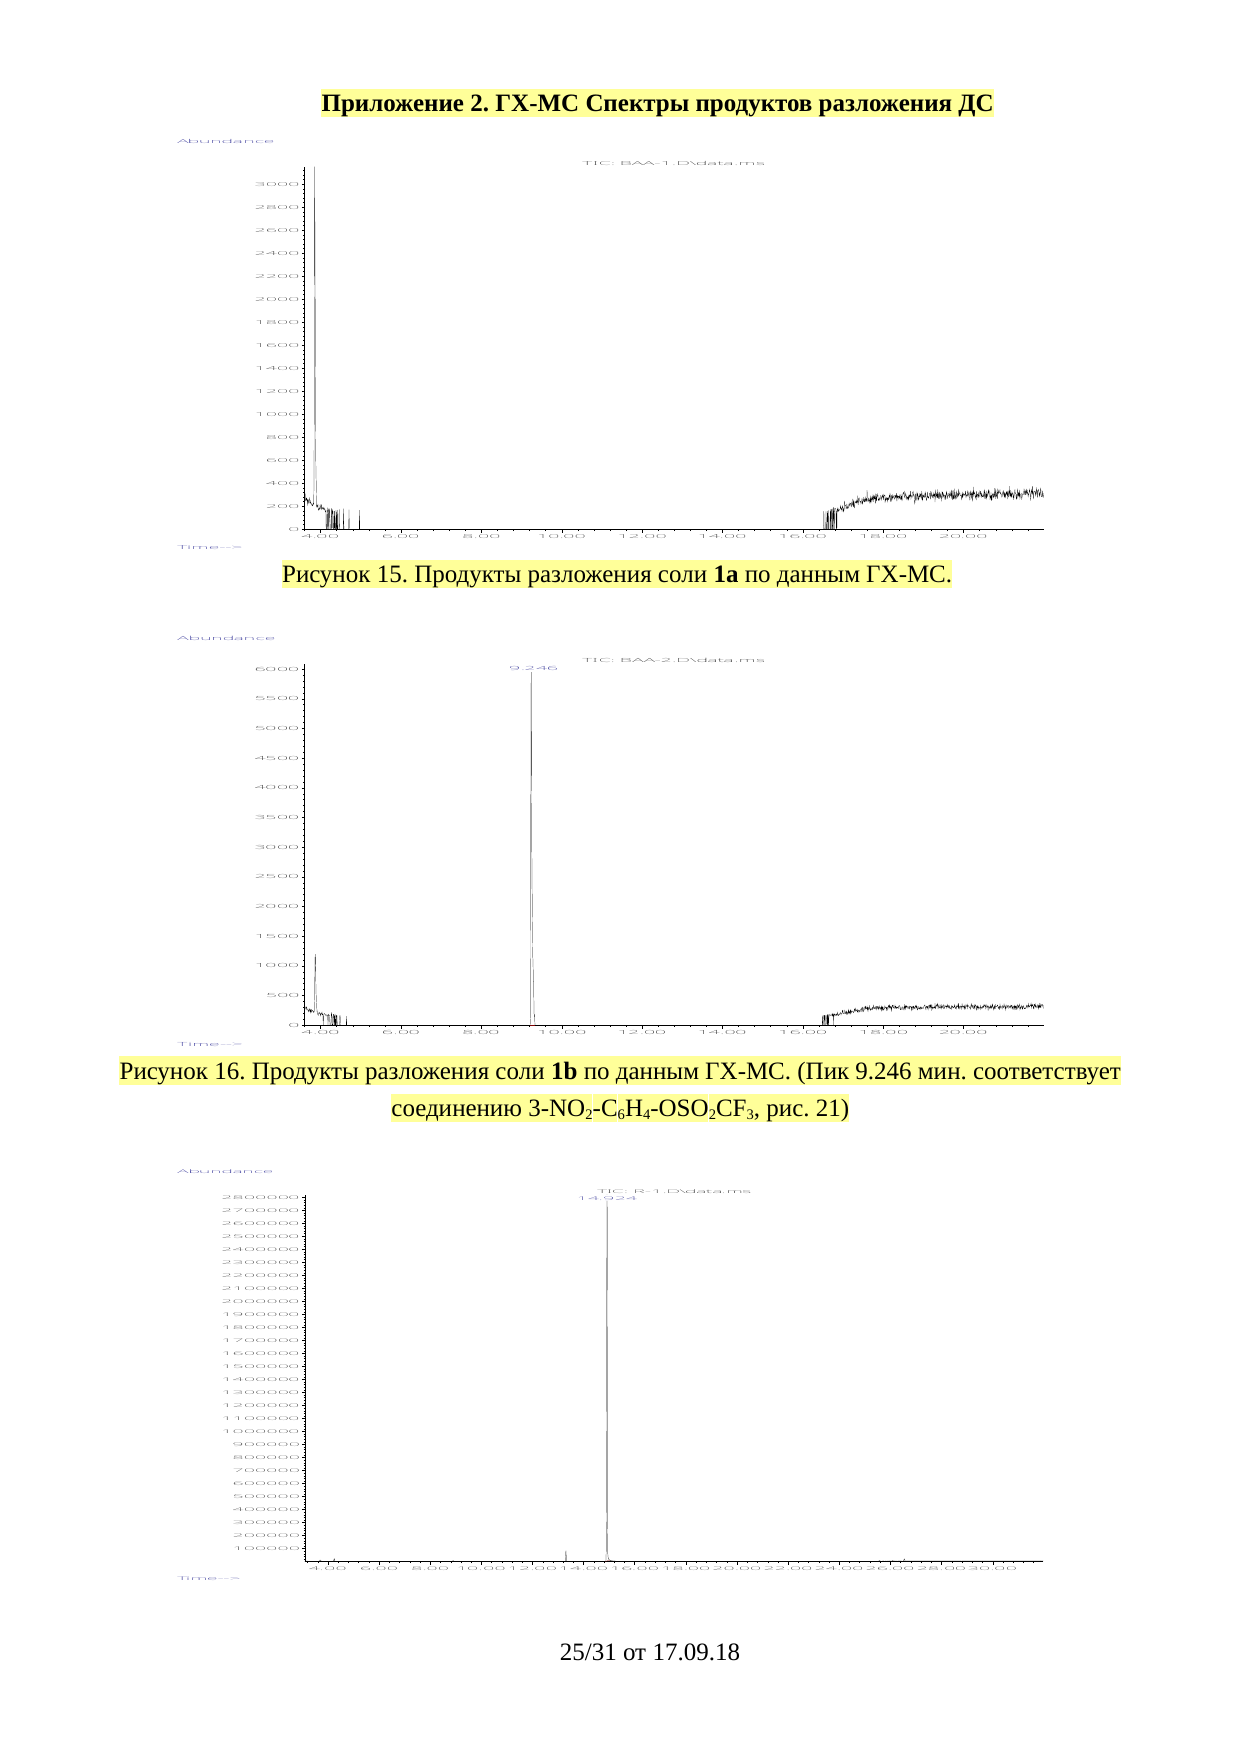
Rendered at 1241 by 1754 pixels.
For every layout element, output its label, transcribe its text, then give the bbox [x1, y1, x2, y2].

text Рисунок 16. Продукты разложения соли 1b по данным ГХ-МС. (Пик 9.246 мин. соответствует соединению 3-NO2-C6H4-OSO2CF3, рис. 21) [118, 1056, 1122, 1122]
text Рисунок 15. Продукты разложения соли 1a по данным ГХ-МС. [118, 559, 1122, 588]
text Приложение 2. ГХ-МС Спектры продуктов разложения ДС [193, 88, 1122, 117]
